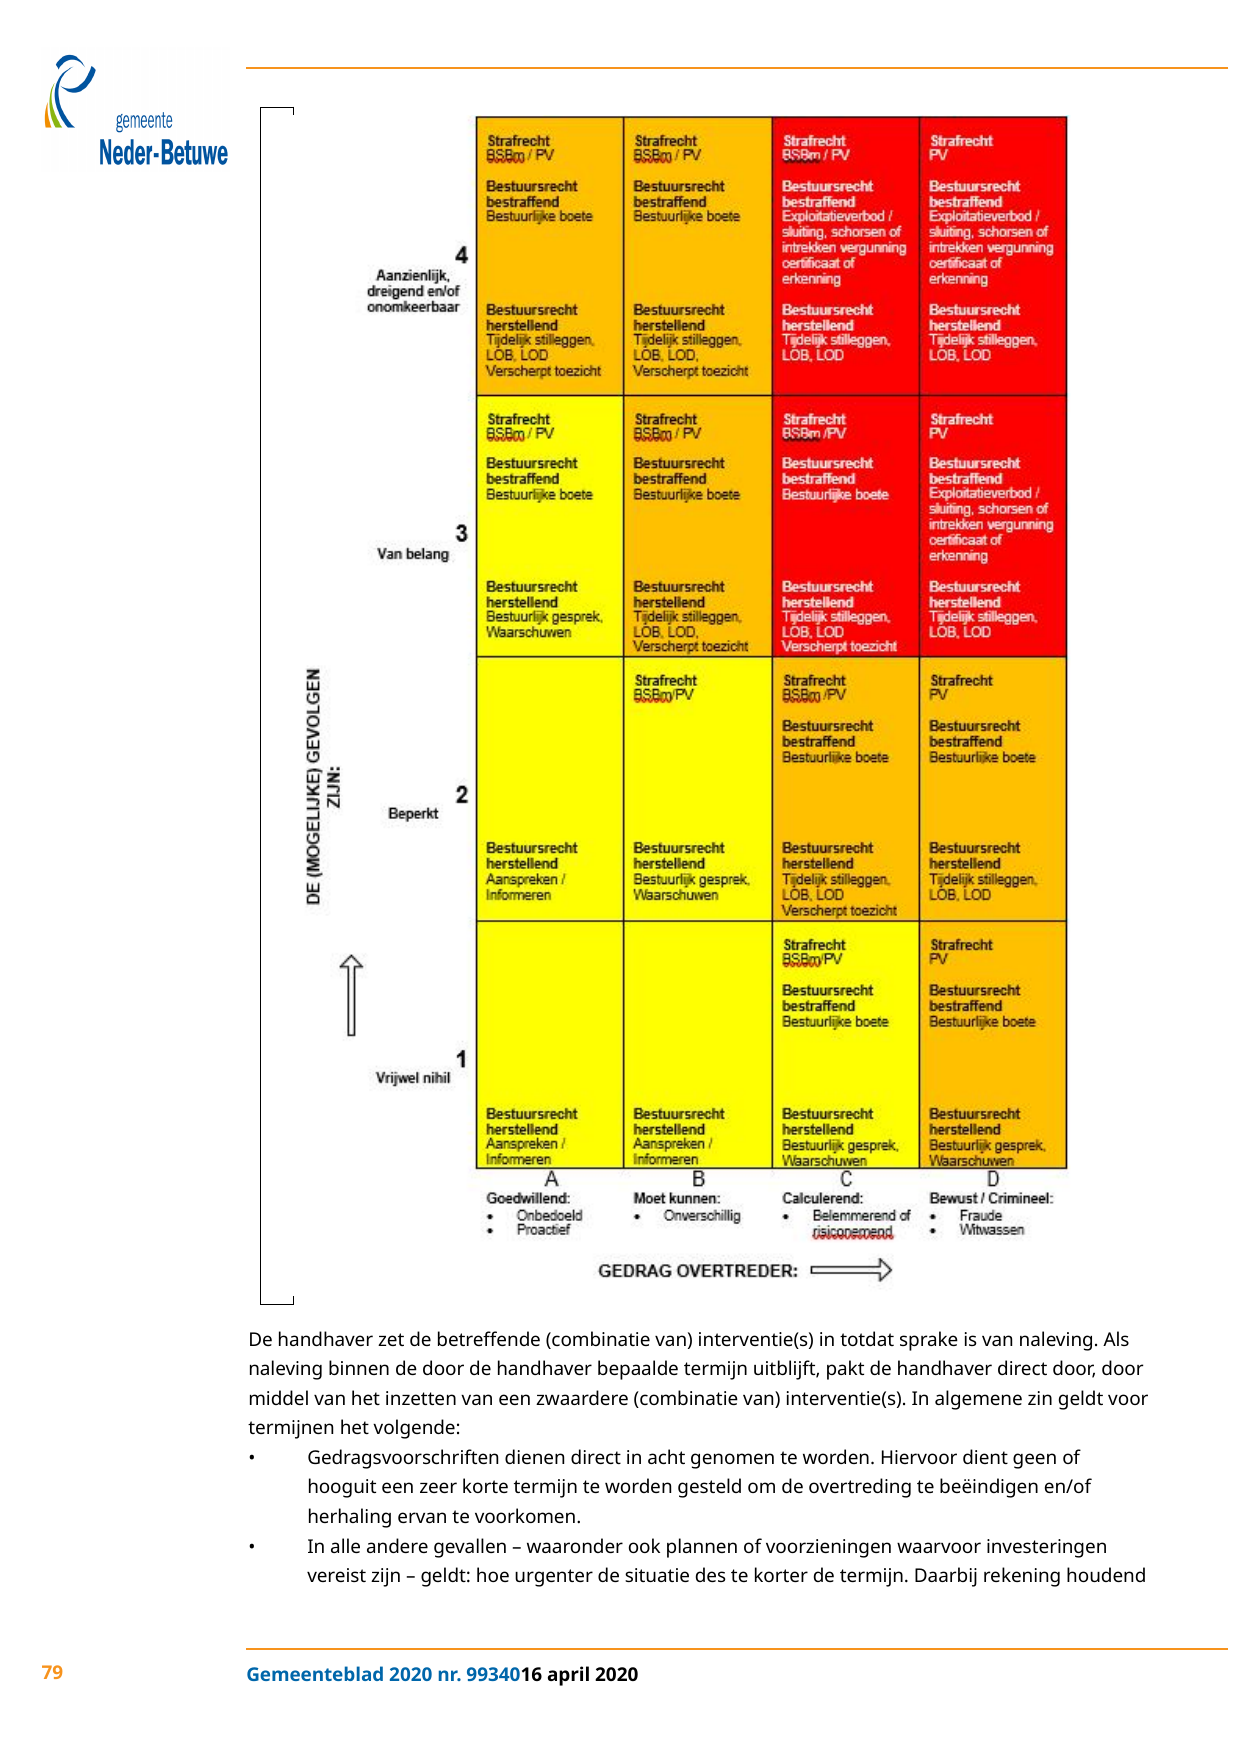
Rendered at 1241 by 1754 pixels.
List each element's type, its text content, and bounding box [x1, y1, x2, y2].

picture [268, 115, 1091, 1296]
picture [41, 47, 231, 172]
text De handhaver zet de betreffende (combinatie van) interventie(s) in totdat sprake is van naleving. Als naleving binnen de door de handhaver bepaalde termijn uitblijft, pakt de handhaver direct door, door middel van het inzetten van een zwaardere (combinatie van) interventie(s). In algemene zin geldt voor termijnen het volgende: [248, 1326, 1152, 1440]
list Gedragsvoorschriften dienen direct in acht genomen te worden. Hiervoor dient geen of hooguit een zeer korte termijn te worden gesteld om de overtreding te beëindigen en/of herhaling ervan te voorkomen. [248, 1444, 1152, 1529]
list In alle andere gevallen – waaronder ook plannen of voorzieningen waarvoor investeringen vereist zijn – geldt: hoe urgenter de situatie des te korter de termijn. Daarbij rekening houdend [248, 1533, 1152, 1588]
